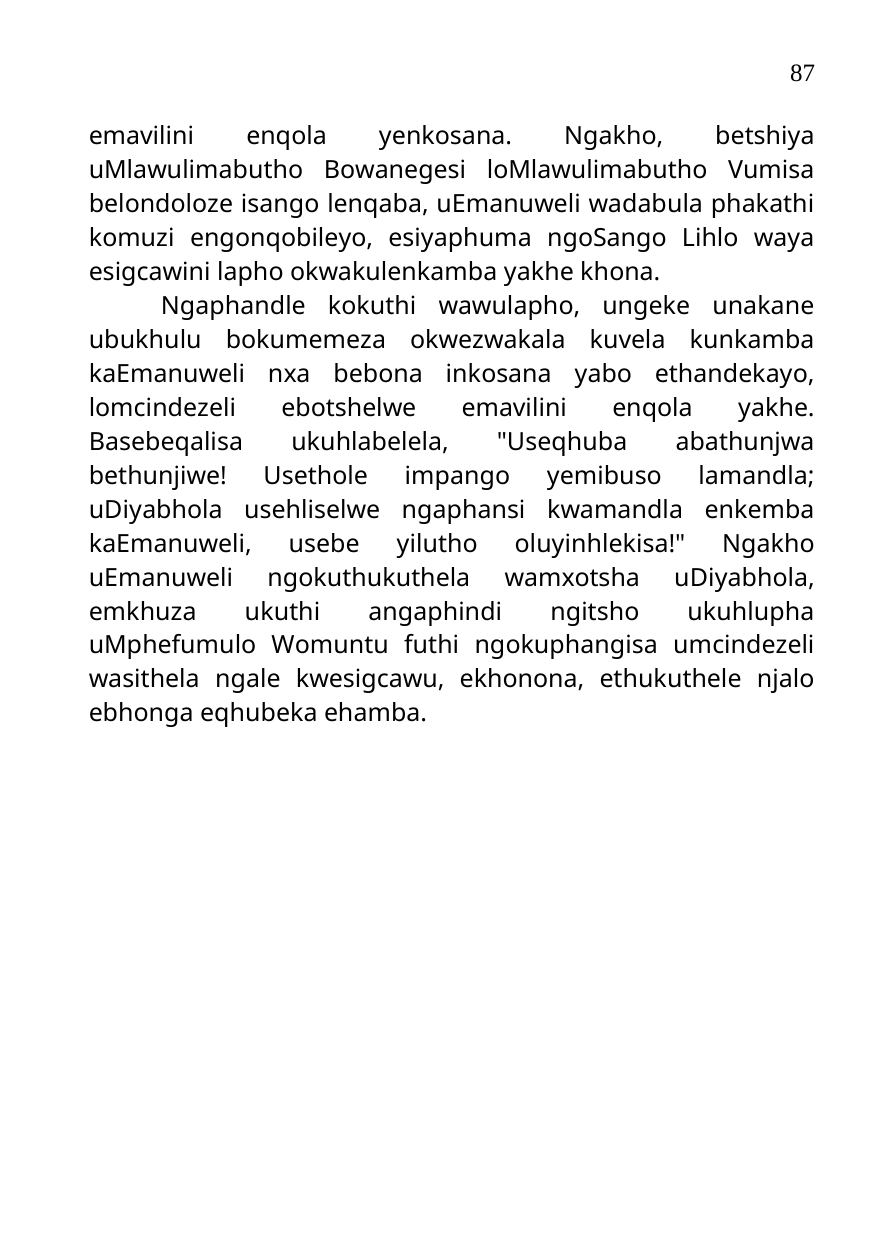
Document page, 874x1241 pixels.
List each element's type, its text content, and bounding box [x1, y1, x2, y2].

text Ngaphandle kokuthi wawulapho, ungeke unakane ubukhulu bokumemeza okwezwakala kuvela kunkamba kaEmanuweli nxa bebona inkosana yabo ethandekayo, lomcindezeli ebotshelwe emavilini enqola yakhe. Basebeqalisa ukuhlabelela, "Useqhuba abathunjwa bethunjiwe! Usethole impango yemibuso lamandla; uDiyabhola usehliselwe ngaphansi kwamandla enkemba kaEmanuweli, usebe yilutho oluyinhlekisa!" Ngakho uEmanuweli ngokuthukuthela wamxotsha uDiyabhola, emkhuza ukuthi angaphindi ngitsho ukuhlupha uMphefumulo Womuntu futhi ngokuphangisa umcindezeli wasithela ngale kwesigcawu, ekhonona, ethukuthele njalo ebhonga eqhubeka ehamba. [88, 288, 815, 729]
text emavilini enqola yenkosana. Ngakho, betshiya uMlawulimabutho Bowanegesi loMlawulimabutho Vumisa belondoloze isango lenqaba, uEmanuweli wadabula phakathi komuzi engonqobileyo, esiyaphuma ngoSango Lihlo waya esigcawini lapho okwakulenkamba yakhe khona. [88, 118, 815, 288]
